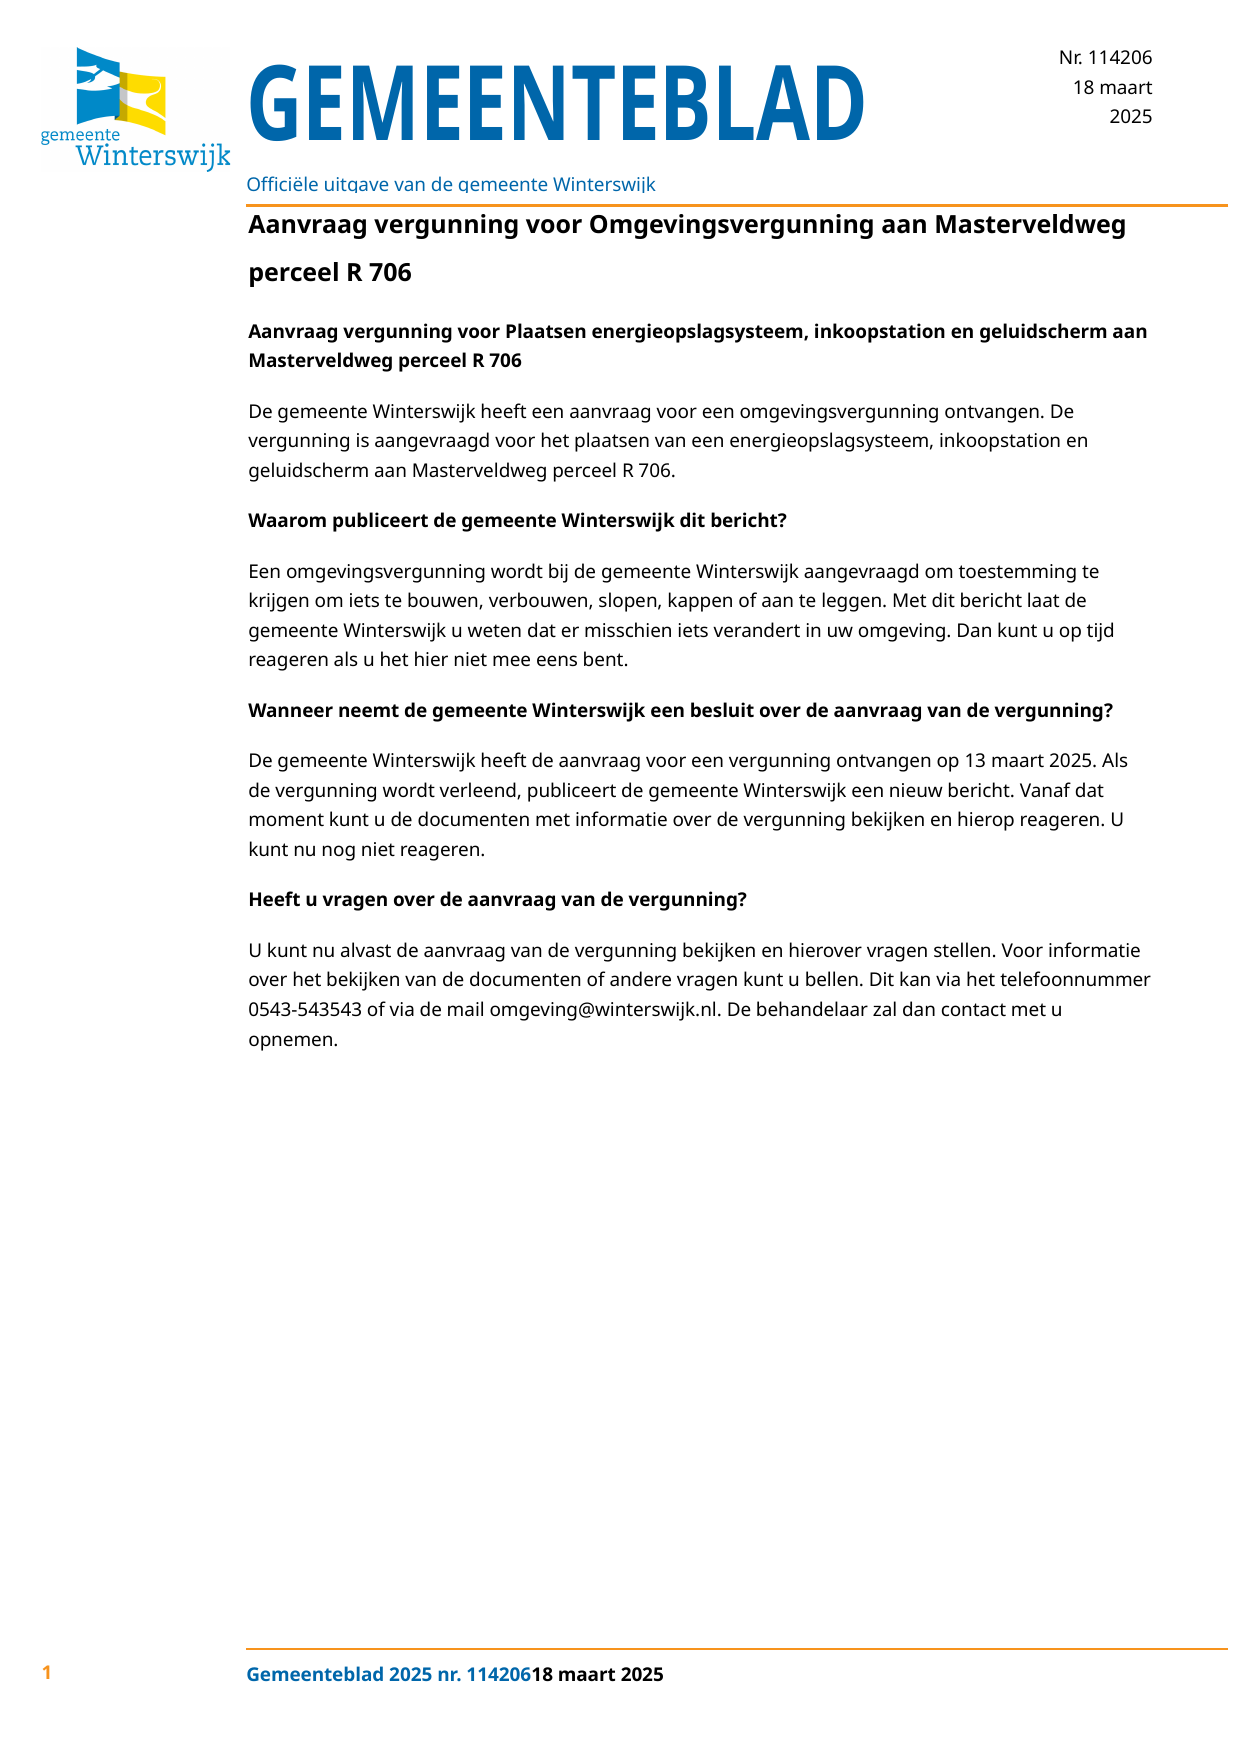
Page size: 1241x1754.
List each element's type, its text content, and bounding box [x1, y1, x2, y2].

picture [225, 153, 231, 162]
picture [41, 47, 231, 172]
text Aanvraag vergunning voor Plaatsen energieopslagsysteem, inkoopstation en geluidscherm aan Masterveldweg perceel R 706 [248, 318, 1152, 373]
text Aanvraag vergunning voor Omgevingsvergunning aan Masterveldweg perceel R 706 [248, 207, 1152, 288]
text Waarom publiceert de gemeente Winterswijk dit bericht? [248, 507, 1152, 533]
text Heeft u vragen over de aanvraag van de vergunning? [248, 887, 1152, 912]
text Wanneer neemt de gemeente Winterswijk een besluit over de aanvraag van de vergunning? [248, 697, 1152, 723]
text U kunt nu alvast de aanvraag van de vergunning bekijken en hierover vragen stellen. Voor informatie over het bekijken van de documenten of andere vragen kunt u bellen. Dit kan via het telefoonnummer 0543-543543 of via de mail omgeving@winterswijk.nl. De behandelaar zal dan contact met u opnemen. [248, 937, 1152, 1052]
text Een omgevingsvergunning wordt bij de gemeente Winterswijk aangevraagd om toestemming te krijgen om iets te bouwen, verbouwen, slopen, kappen of aan te leggen. Met dit bericht laat de gemeente Winterswijk u weten dat er misschien iets verandert in uw omgeving. Dan kunt u op tijd reageren als u het hier niet mee eens bent. [248, 558, 1152, 672]
text De gemeente Winterswijk heeft een aanvraag voor een omgevingsvergunning ontvangen. De vergunning is aangevraagd voor het plaatsen van een energieopslagsysteem, inkoopstation en geluidscherm aan Masterveldweg perceel R 706. [248, 398, 1152, 483]
text De gemeente Winterswijk heeft de aanvraag voor een vergunning ontvangen op 13 maart 2025. Als de vergunning wordt verleend, publiceert de gemeente Winterswijk een nieuw bericht. Vanaf dat moment kunt u de documenten met informatie over de vergunning bekijken en hierop reageren. U kunt nu nog niet reageren. [248, 747, 1152, 862]
